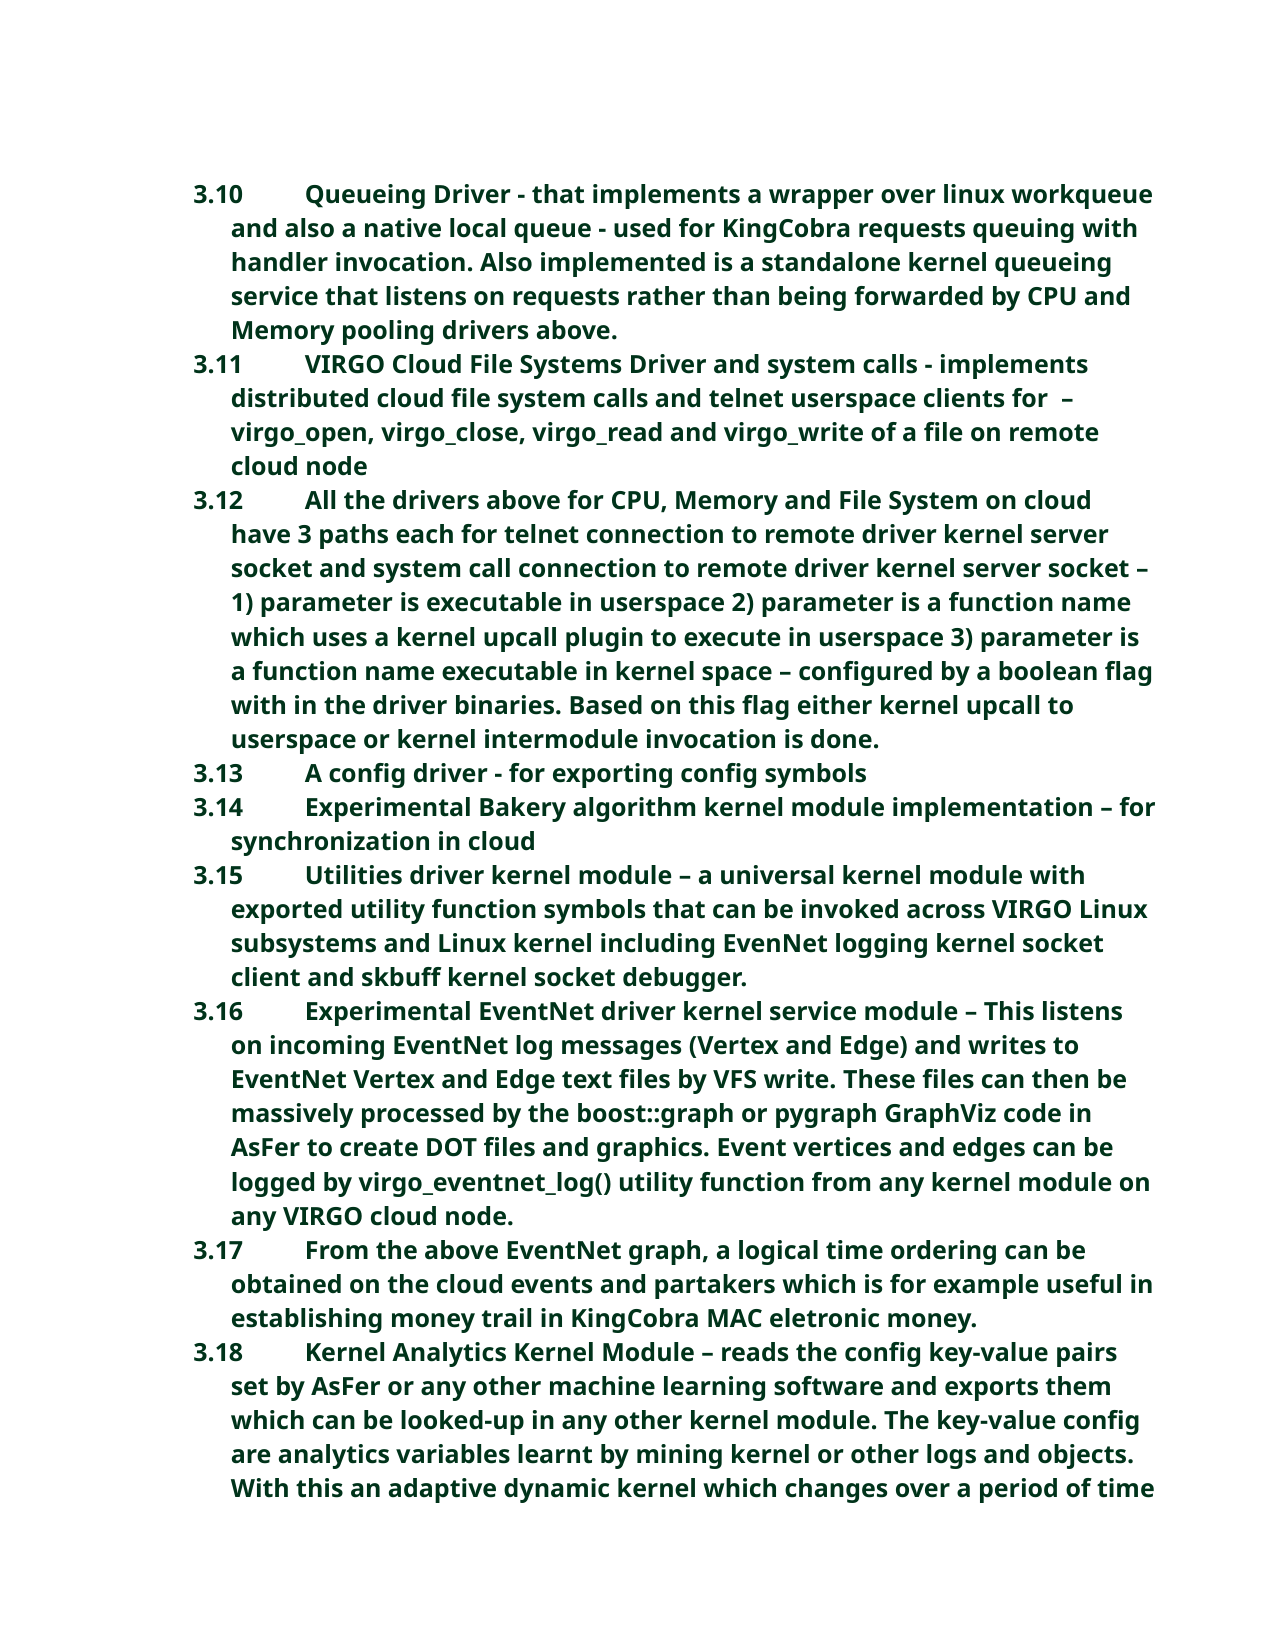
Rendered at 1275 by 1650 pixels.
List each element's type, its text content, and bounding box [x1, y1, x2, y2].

list A config driver - for exporting config symbols [193, 755, 1157, 789]
list From the above EventNet graph, a logical time ordering can be obtained on the cloud events and partakers which is for example useful in establishing money trail in KingCobra MAC eletronic money. [193, 1232, 1157, 1334]
list Utilities driver kernel module – a universal kernel module with exported utility function symbols that can be invoked across VIRGO Linux subsystems and Linux kernel including EvenNet logging kernel socket client and skbuff kernel socket debugger. [193, 858, 1157, 994]
list Kernel Analytics Kernel Module – reads the config key-value pairs set by AsFer or any other machine learning software and exports them which can be looked-up in any other kernel module. The key-value config are analytics variables learnt by mining kernel or other logs and objects. With this an adaptive dynamic kernel which changes over a period of time [193, 1334, 1157, 1505]
list Experimental Bakery algorithm kernel module implementation – for synchronization in cloud [193, 789, 1157, 858]
list All the drivers above for CPU, Memory and File System on cloud have 3 paths each for telnet connection to remote driver kernel server socket and system call connection to remote driver kernel server socket – 1) parameter is executable in userspace 2) parameter is a function name which uses a kernel upcall plugin to execute in userspace 3) parameter is a function name executable in kernel space – configured by a boolean flag with in the driver binaries. Based on this flag either kernel upcall to userspace or kernel intermodule invocation is done. [193, 483, 1157, 755]
list VIRGO Cloud File Systems Driver and system calls - implements distributed cloud file system calls and telnet userspace clients for – virgo_open, virgo_close, virgo_read and virgo_write of a file on remote cloud node [193, 347, 1157, 483]
list Experimental EventNet driver kernel service module – This listens on incoming EventNet log messages (Vertex and Edge) and writes to EventNet Vertex and Edge text files by VFS write. These files can then be massively processed by the boost::graph or pygraph GraphViz code in AsFer to create DOT files and graphics. Event vertices and edges can be logged by virgo_eventnet_log() utility function from any kernel module on any VIRGO cloud node. [193, 994, 1157, 1232]
list Queueing Driver - that implements a wrapper over linux workqueue and also a native local queue - used for KingCobra requests queuing with handler invocation. Also implemented is a standalone kernel queueing service that listens on requests rather than being forwarded by CPU and Memory pooling drivers above. [193, 176, 1157, 347]
